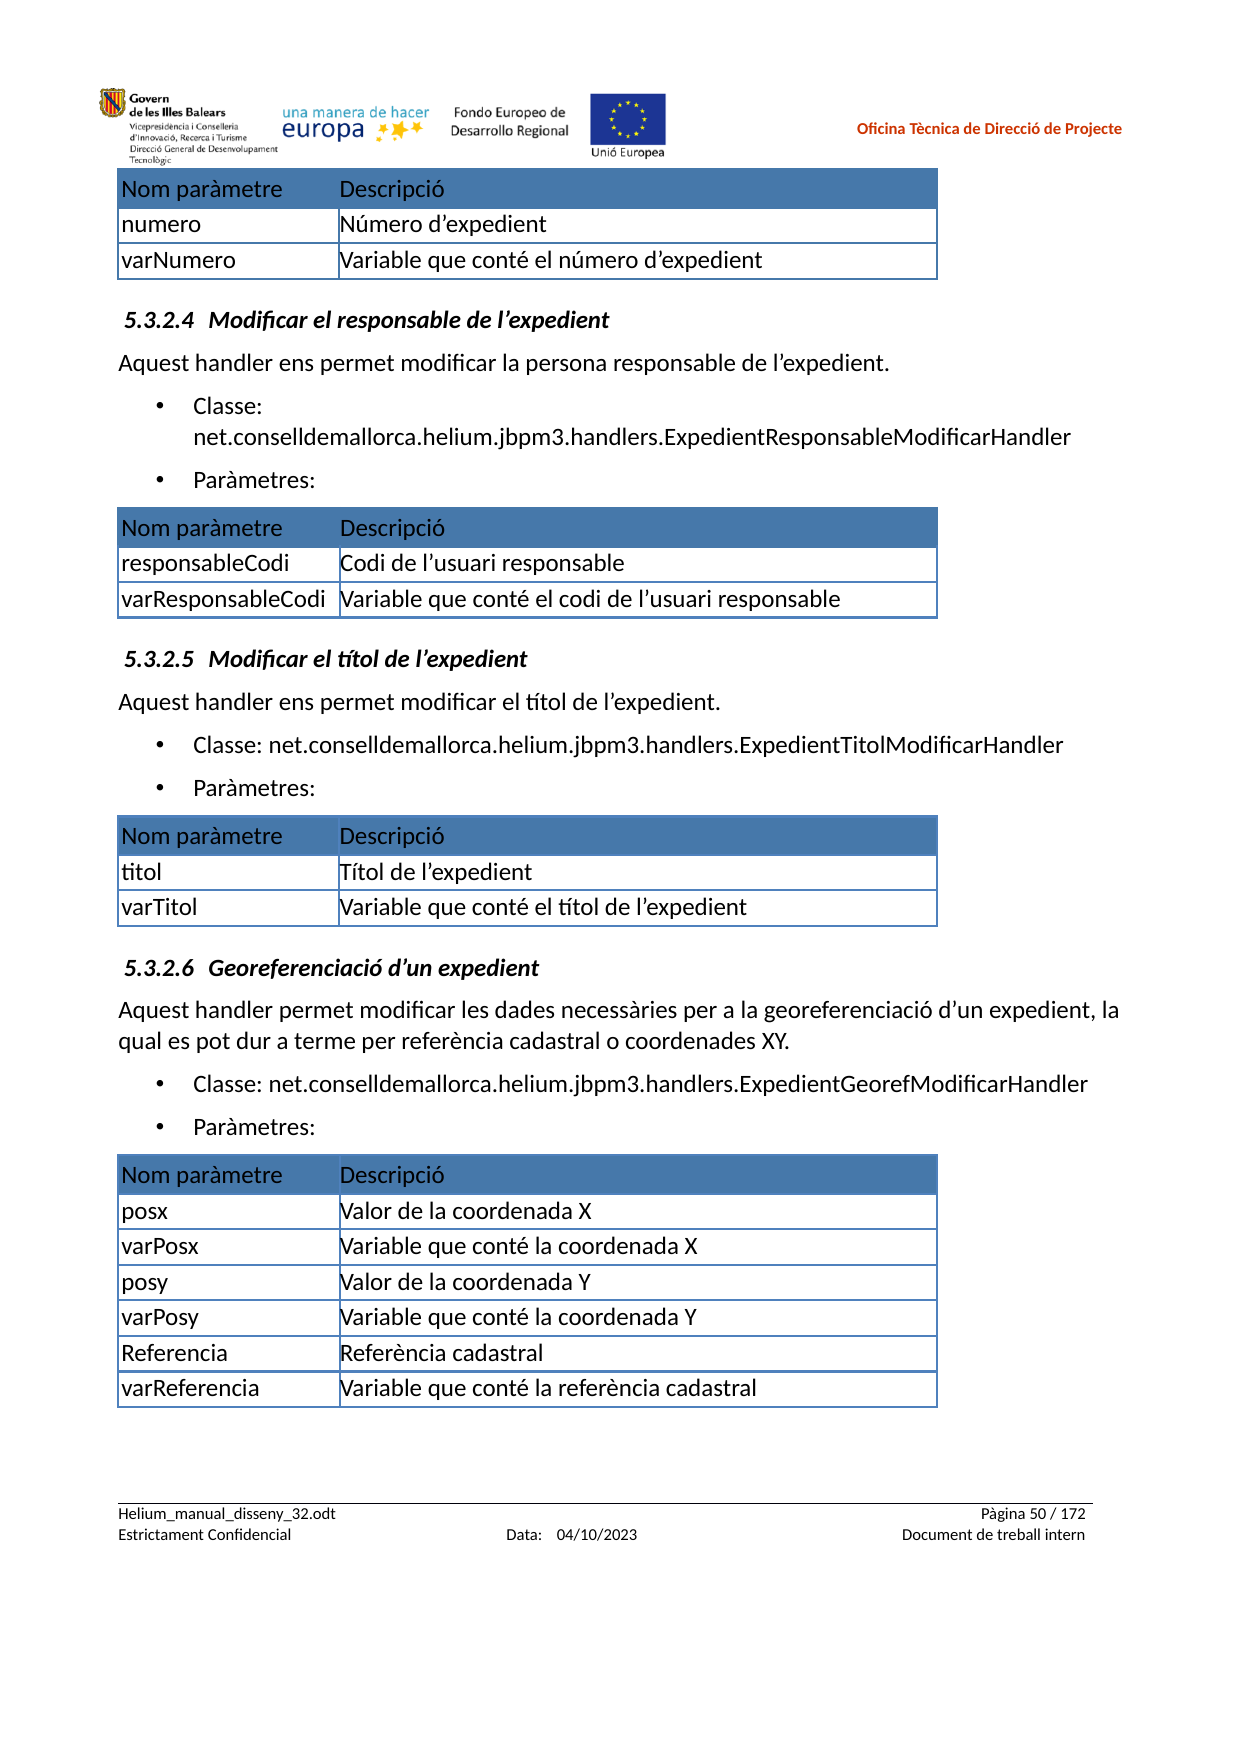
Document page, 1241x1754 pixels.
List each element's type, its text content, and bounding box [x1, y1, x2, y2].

table_header Nom paràmetre [119, 509, 339, 545]
table_cell Valor de la coordenada X [341, 1195, 936, 1228]
list Paràmetres: [156, 1111, 1122, 1142]
table_cell Variable que conté el codi de l’usuari responsable [341, 583, 936, 616]
table_header Nom paràmetre [119, 1156, 339, 1193]
table_cell varResponsableCodi [119, 583, 339, 616]
table_header Nom paràmetre [119, 818, 338, 854]
subtitle Modificar el títol de l’expedient [118, 643, 1122, 674]
table_cell Número d’expedient [340, 209, 936, 242]
table_cell Referència cadastral [341, 1337, 936, 1370]
text Aquest handler ens permet modificar la persona responsable de l’expedient. [118, 347, 1122, 378]
table_cell Variable que conté la coordenada Y [341, 1301, 936, 1335]
table_cell Variable que conté la coordenada X [341, 1230, 936, 1264]
subtitle Modificar el responsable de l’expedient [118, 304, 1122, 335]
table_cell numero [119, 209, 338, 242]
table_cell varPosx [119, 1230, 339, 1264]
table_cell varNumero [119, 244, 338, 277]
table_header Nom paràmetre [119, 170, 338, 206]
table_cell Variable que conté el títol de l’expedient [340, 891, 936, 925]
picture [99, 87, 668, 166]
list Paràmetres: [156, 772, 1122, 803]
subtitle Georeferenciació d’un expedient [118, 952, 1122, 982]
list Paràmetres: [156, 464, 1122, 494]
table_cell Codi de l’usuari responsable [341, 548, 936, 581]
table_header Descripció [340, 818, 936, 854]
table_header Descripció [341, 1156, 936, 1193]
table_header Descripció [340, 170, 936, 206]
table_cell posy [119, 1266, 339, 1299]
table_cell Referencia [119, 1337, 339, 1370]
table_cell posx [119, 1195, 339, 1228]
list Classe: net.conselldemallorca.helium.jbpm3.handlers.ExpedientTitolModificarHandler [156, 729, 1122, 760]
table_cell Valor de la coordenada Y [341, 1266, 936, 1299]
table_cell responsableCodi [119, 548, 339, 581]
table_cell varTitol [119, 891, 338, 925]
text Aquest handler ens permet modificar el títol de l’expedient. [118, 686, 1122, 717]
text Aquest handler permet modificar les dades necessàries per a la georeferenciació d’un expedient, la qual es pot dur a terme per referència cadastral o coordenades XY. [118, 995, 1122, 1056]
table_cell Variable que conté la referència cadastral [341, 1373, 936, 1406]
table_cell titol [119, 856, 338, 889]
table_cell varReferencia [119, 1373, 339, 1406]
list Classe: net.conselldemallorca.helium.jbpm3.handlers.ExpedientResponsableModificarHandler [156, 390, 1122, 451]
table_cell Variable que conté el número d’expedient [340, 244, 936, 277]
table_cell Títol de l’expedient [340, 856, 936, 889]
table_cell varPosy [119, 1301, 339, 1335]
list Classe: net.conselldemallorca.helium.jbpm3.handlers.ExpedientGeorefModificarHandler [156, 1068, 1122, 1099]
table_header Descripció [341, 509, 936, 545]
